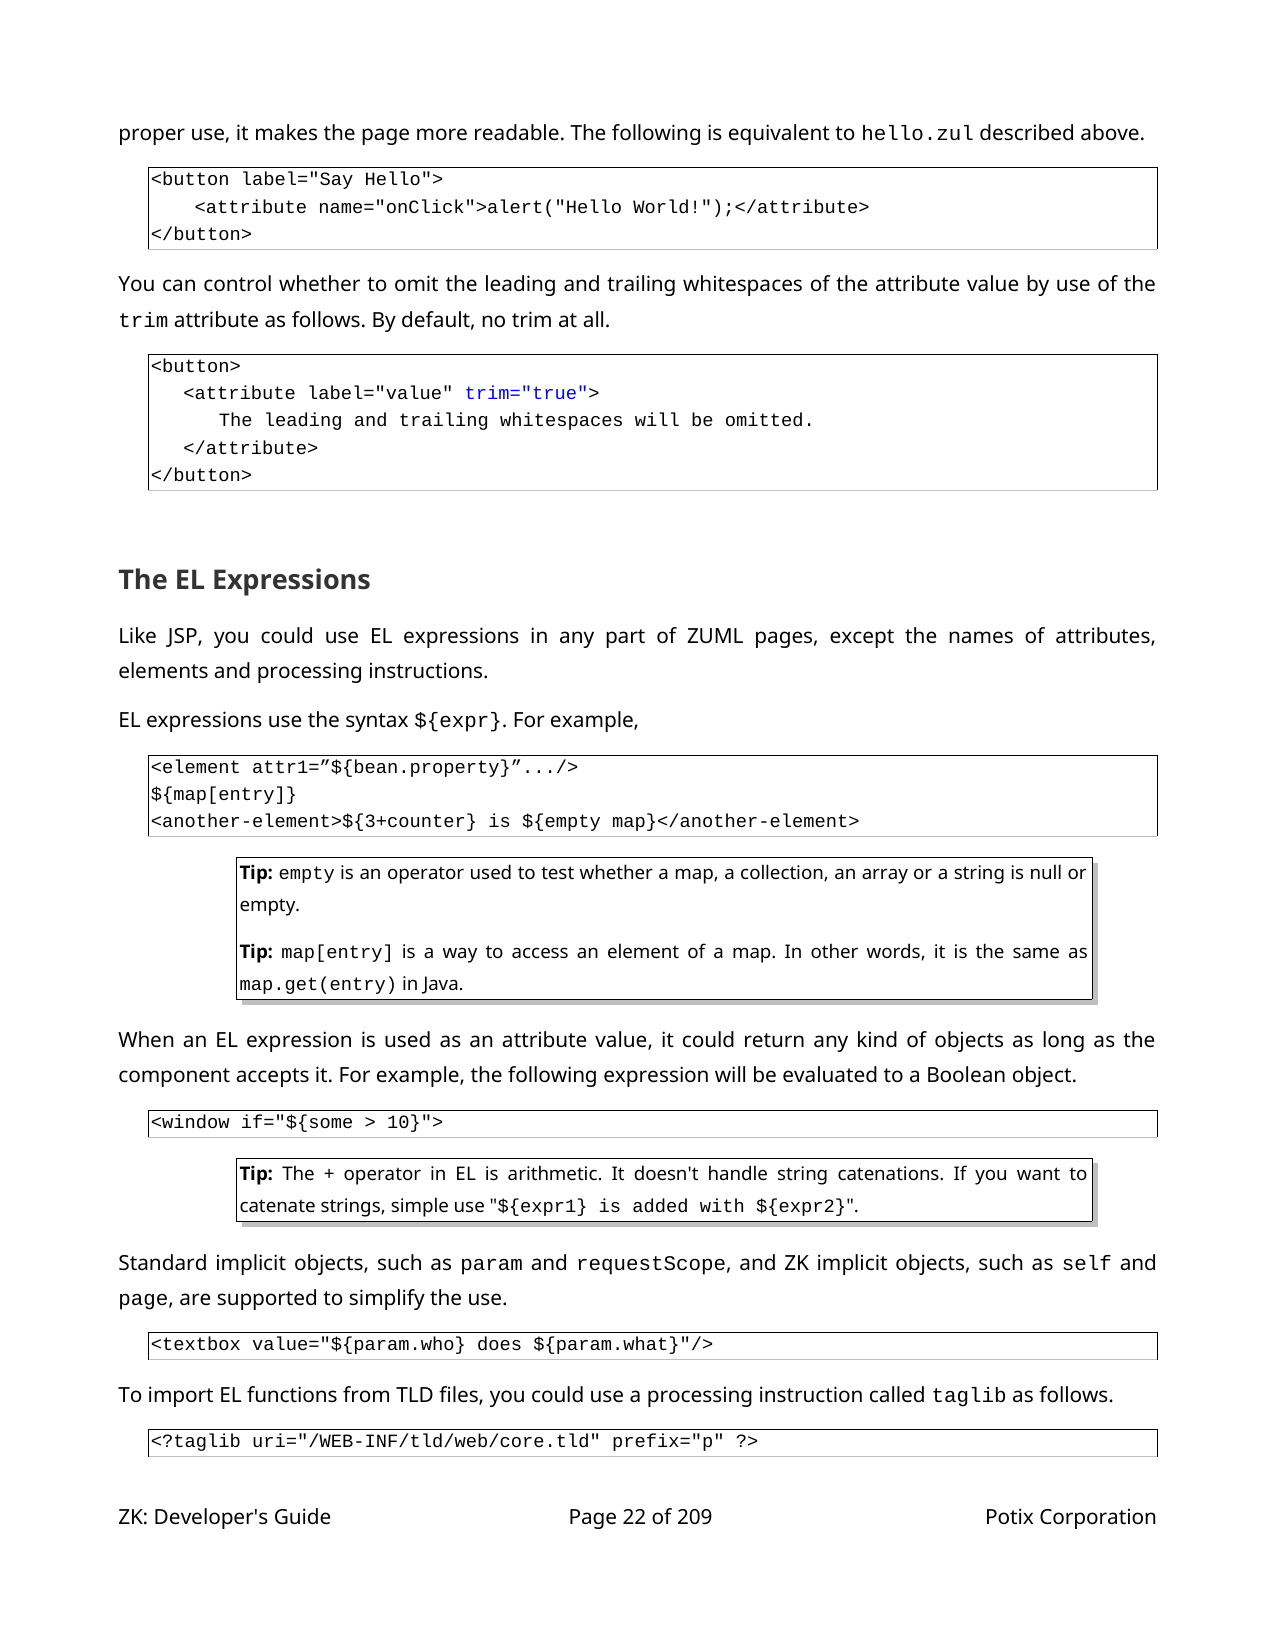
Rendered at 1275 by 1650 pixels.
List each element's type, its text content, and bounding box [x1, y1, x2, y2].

text <window if="${some > 10}"> [149, 1111, 1157, 1137]
text <attribute name="onClick">alert("Hello World!");</attribute> [149, 194, 1157, 219]
text <another-element>${3+counter} is ${empty map}</another-element> [149, 809, 1157, 836]
text <attribute label="value" trim="true"> [149, 381, 1157, 405]
text When an EL expression is used as an attribute value, it could return any kind of objects as long as the component accepts it. For example, the following expression will be evaluated to a Boolean object. [118, 1025, 1157, 1089]
text </button> [149, 463, 1157, 490]
text Tip: The + operator in EL is arithmetic. It doesn't handle string catenations. If you want to catenate strings, simple use "${expr1} is added with ${expr2}". [237, 1159, 1092, 1221]
text Tip: map[entry] is a way to access an element of a map. In other words, it is the same as map.get(entry) in Java. [237, 935, 1092, 999]
text You can control whether to omit the leading and trailing whitespaces of the attribute value by use of the trim attribute as follows. By default, no trim at all. [118, 269, 1157, 333]
text To import EL functions from TLD files, you could use a processing instruction called taglib as follows. [118, 1380, 1157, 1409]
text The leading and trailing whitespaces will be omitted. [149, 408, 1157, 433]
text <textbox value="${param.who} does ${param.what}"/> [149, 1333, 1157, 1359]
text proper use, it makes the page more readable. The following is equivalent to hello.zul described above. [118, 118, 1157, 147]
text ${map[entry]} [149, 782, 1157, 806]
text <element attr1=”${bean.property}”.../> [149, 756, 1157, 779]
subtitle The EL Expressions [118, 561, 1157, 598]
text EL expressions use the syntax ${expr}. For example, [118, 705, 1157, 734]
text <button> [149, 355, 1157, 378]
text </attribute> [149, 436, 1157, 460]
text Like JSP, you could use EL expressions in any part of ZUML pages, except the names of attributes, elements and processing instructions. [118, 621, 1157, 685]
text <button label="Say Hello"> [149, 168, 1157, 192]
text Tip: empty is an operator used to test whether a map, a collection, an array or a string is null or empty. [237, 858, 1092, 917]
text </button> [149, 222, 1157, 249]
text Standard implicit objects, such as param and requestScope, and ZK implicit objects, such as self and page, are supported to simplify the use. [118, 1248, 1157, 1312]
text <?taglib uri="/WEB-INF/tld/web/core.tld" prefix="p" ?> [149, 1430, 1157, 1456]
